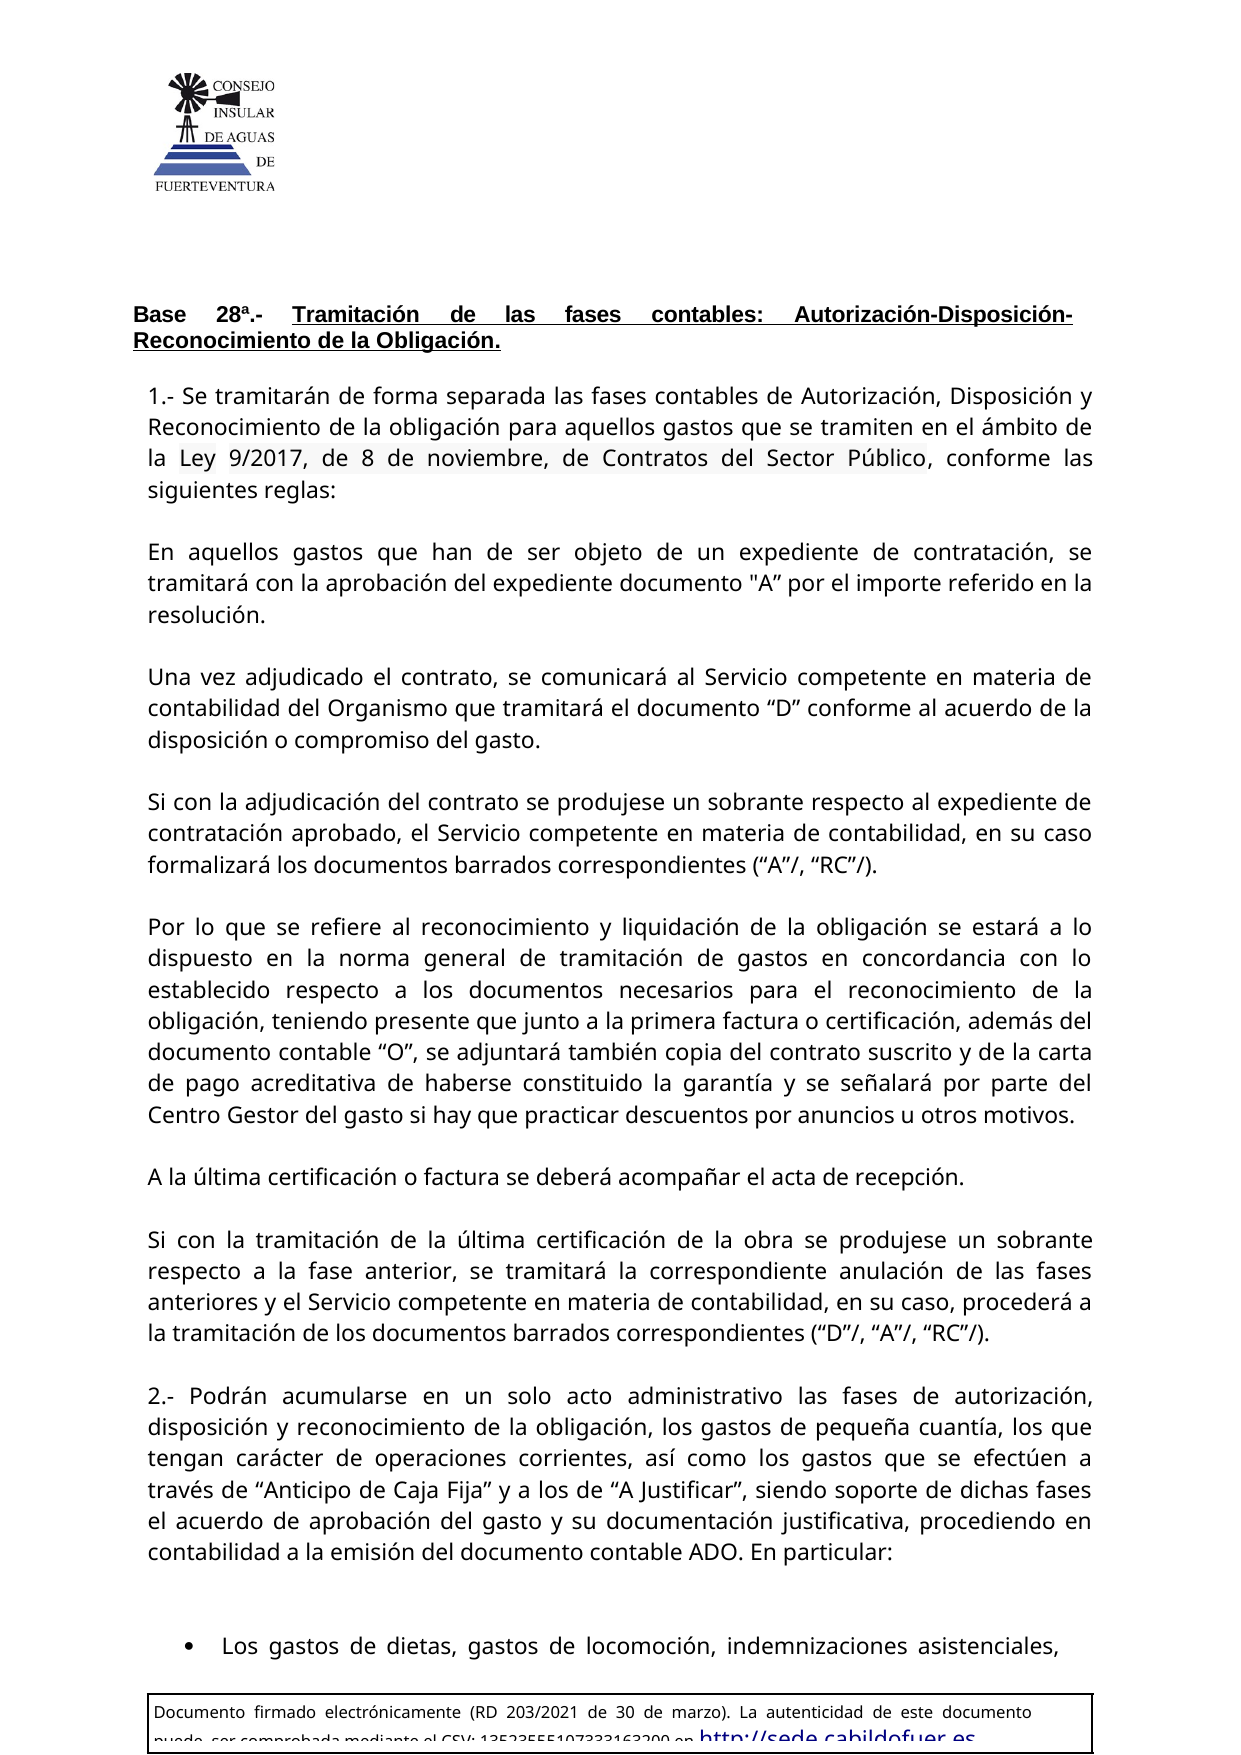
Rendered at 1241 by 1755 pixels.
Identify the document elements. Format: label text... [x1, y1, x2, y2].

text Si con la tramitación de la última certificación de la obra se produjese un sobrante respecto a la fase anterior, se tramitará la correspondiente anulación de las fases anteriores y el Servicio competente en materia de contabilidad, en su caso, procederá a la tramitación de los documentos barrados correspondientes (“D”/, “A”/, “RC”/). [147, 1224, 1093, 1349]
subtitle Base 28ª.- Tramitación de las fases contables: Autorización-Disposición- Reconocimiento de la Obligación. [133, 301, 1093, 353]
text Por lo que se refiere al reconocimiento y liquidación de la obligación se estará a lo dispuesto en la norma general de tramitación de gastos en concordancia con lo establecido respecto a los documentos necesarios para el reconocimiento de la obligación, teniendo presente que junto a la primera factura o certificación, además del documento contable “O”, se adjuntará también copia del contrato suscrito y de la carta de pago acreditativa de haberse constituido la garantía y se señalará por parte del Centro Gestor del gasto si hay que practicar descuentos por anuncios u otros motivos. [147, 911, 1093, 1130]
text A la última certificación o factura se deberá acompañar el acta de recepción. [147, 1161, 1108, 1192]
text 2.- Podrán acumularse en un solo acto administrativo las fases de autorización, disposición y reconocimiento de la obligación, los gastos de pequeña cuantía, los que tengan carácter de operaciones corrientes, así como los gastos que se efectúen a través de “Anticipo de Caja Fija” y a los de “A Justificar”, siendo soporte de dichas fases el acuerdo de aprobación del gasto y su documentación justificativa, procediendo en contabilidad a la emisión del documento contable ADO. En particular: [147, 1380, 1093, 1567]
text Una vez adjudicado el contrato, se comunicará al Servicio competente en materia de contabilidad del Organismo que tramitará el documento “D” conforme al acuerdo de la disposición o compromiso del gasto. [147, 661, 1093, 755]
text En aquellos gastos que han de ser objeto de un expediente de contratación, se tramitará con la aprobación del expediente documento "A” por el importe referido en la resolución. [147, 536, 1093, 630]
list Los gastos de dietas, gastos de locomoción, indemnizaciones asistenciales, [185, 1630, 1093, 1661]
text 1.- Se tramitarán de forma separada las fases contables de Autorización, Disposición y Reconocimiento de la obligación para aquellos gastos que se tramiten en el ámbito de la Ley 9/2017, de 8 de noviembre, de Contratos del Sector Público, conforme las siguientes reglas: [147, 380, 1093, 505]
text Si con la adjudicación del contrato se produjese un sobrante respecto al expediente de contratación aprobado, el Servicio competente en materia de contabilidad, en su caso formalizará los documentos barrados correspondientes (“A”/, “RC”/). [147, 786, 1093, 880]
